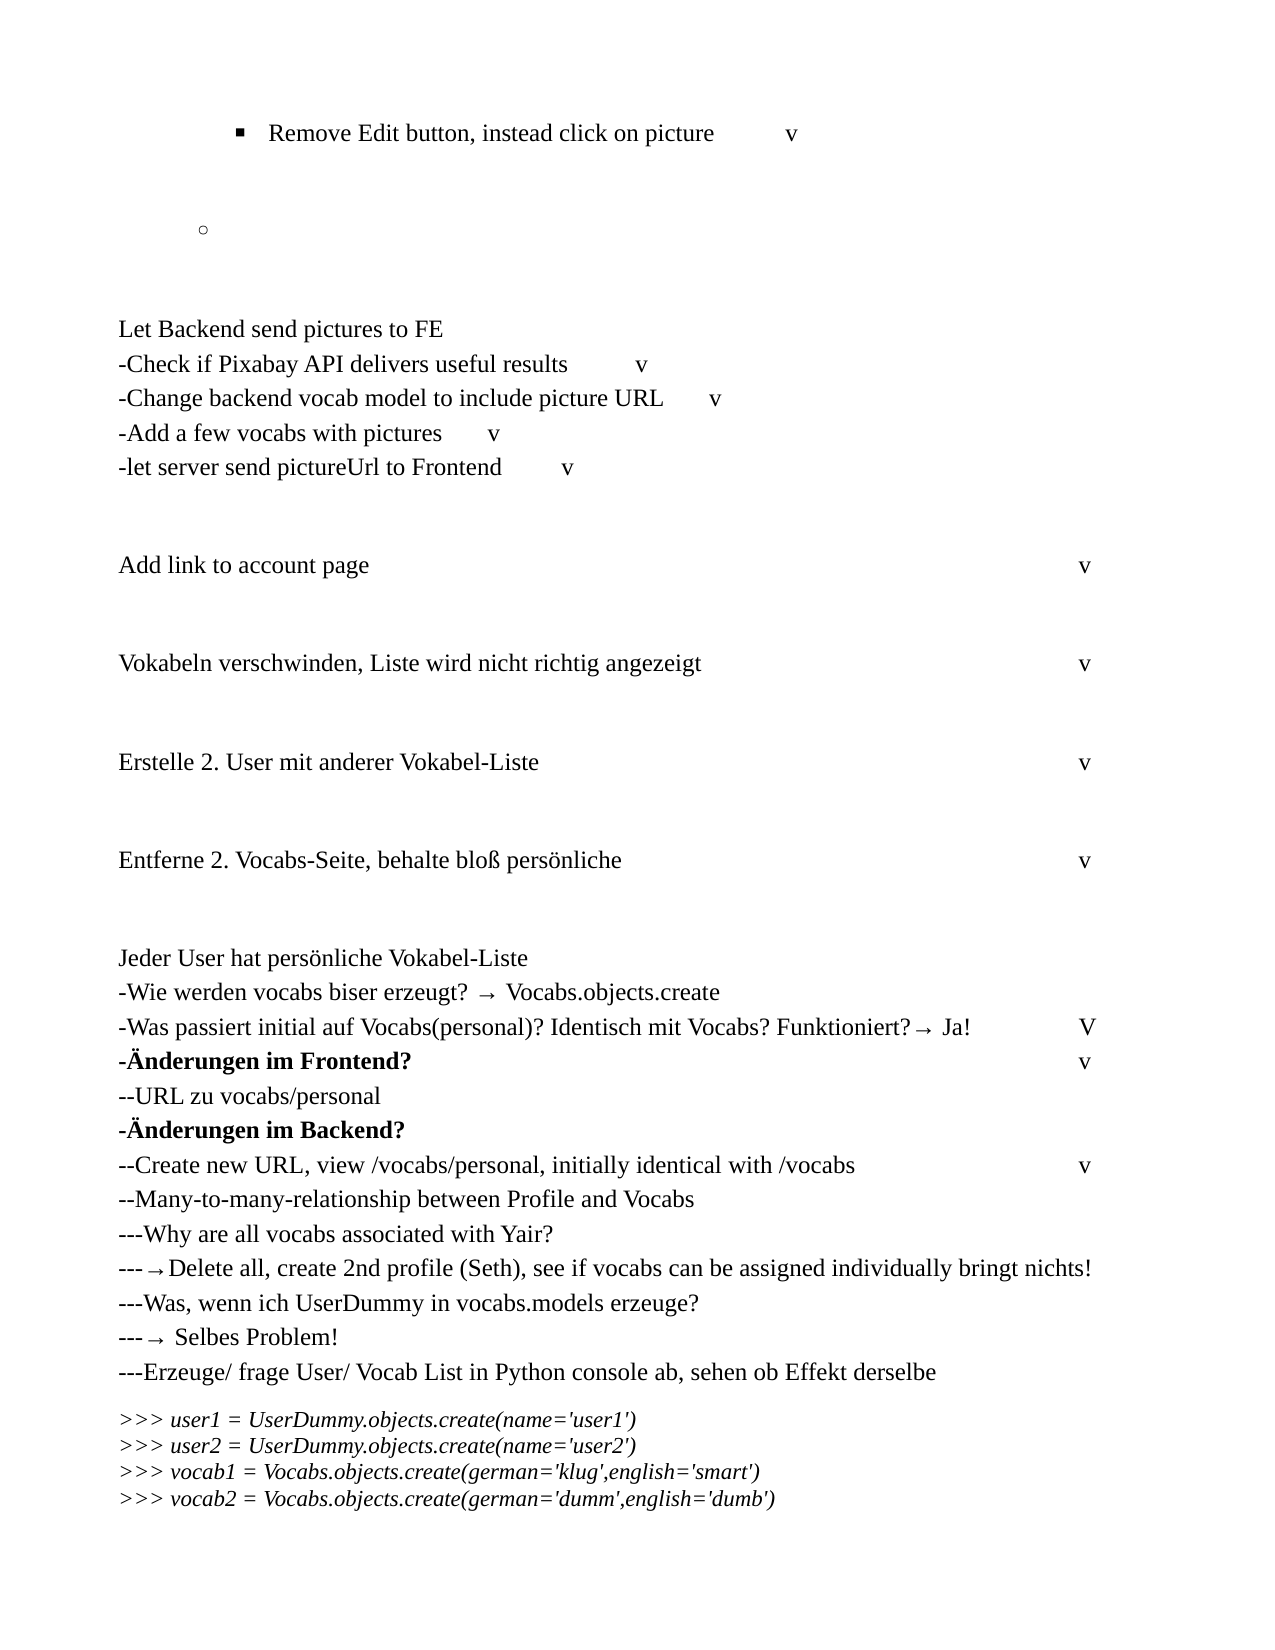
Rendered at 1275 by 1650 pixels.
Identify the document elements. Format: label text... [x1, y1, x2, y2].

text >>> user2 = UserDummy.objects.create(name='user2') [118, 1432, 1157, 1458]
text >>> user1 = UserDummy.objects.create(name='user1') [118, 1406, 1157, 1432]
list Remove Edit button, instead click on picture v [231, 118, 1157, 147]
text Entferne 2. Vocabs-Seite, behalte bloß persönliche v [118, 845, 1157, 873]
text >>> vocab1 = Vocabs.objects.create(german='klug',english='smart') [118, 1458, 1157, 1485]
text Add link to account page v [118, 550, 1157, 579]
text Let Backend send pictures to FE -Check if Pixabay API delivers useful results v -Change backend vocab model to include picture URL v -Add a few vocabs with pictures v -let server send pictureUrl to Frontend v [118, 314, 1157, 481]
text Vokabeln verschwinden, Liste wird nicht richtig angezeigt v [118, 648, 1157, 677]
text Erstelle 2. User mit anderer Vokabel-Liste v [118, 747, 1157, 775]
text >>> vocab2 = Vocabs.objects.create(german='dumm',english='dumb') [118, 1485, 1157, 1511]
text Jeder User hat persönliche Vokabel-Liste -Wie werden vocabs biser erzeugt? → Vocabs.objects.create -Was passiert initial auf Vocabs(personal)? Identisch mit Vocabs? Funktioniert?→ Ja! V -Änderungen im Frontend? v --URL zu vocabs/personal -Änderungen im Backend? --Create new URL, view /vocabs/personal, initially identical with /vocabs v --Many-to-many-relationship between Profile and Vocabs ---Why are all vocabs associated with Yair? ---→Delete all, create 2nd profile (Seth), see if vocabs can be assigned individually bringt nichts! ---Was, wenn ich UserDummy in vocabs.models erzeuge? ---→ Selbes Problem! ---Erzeuge/ frage User/ Vocab List in Python console ab, sehen ob Effekt derselbe [118, 943, 1157, 1385]
